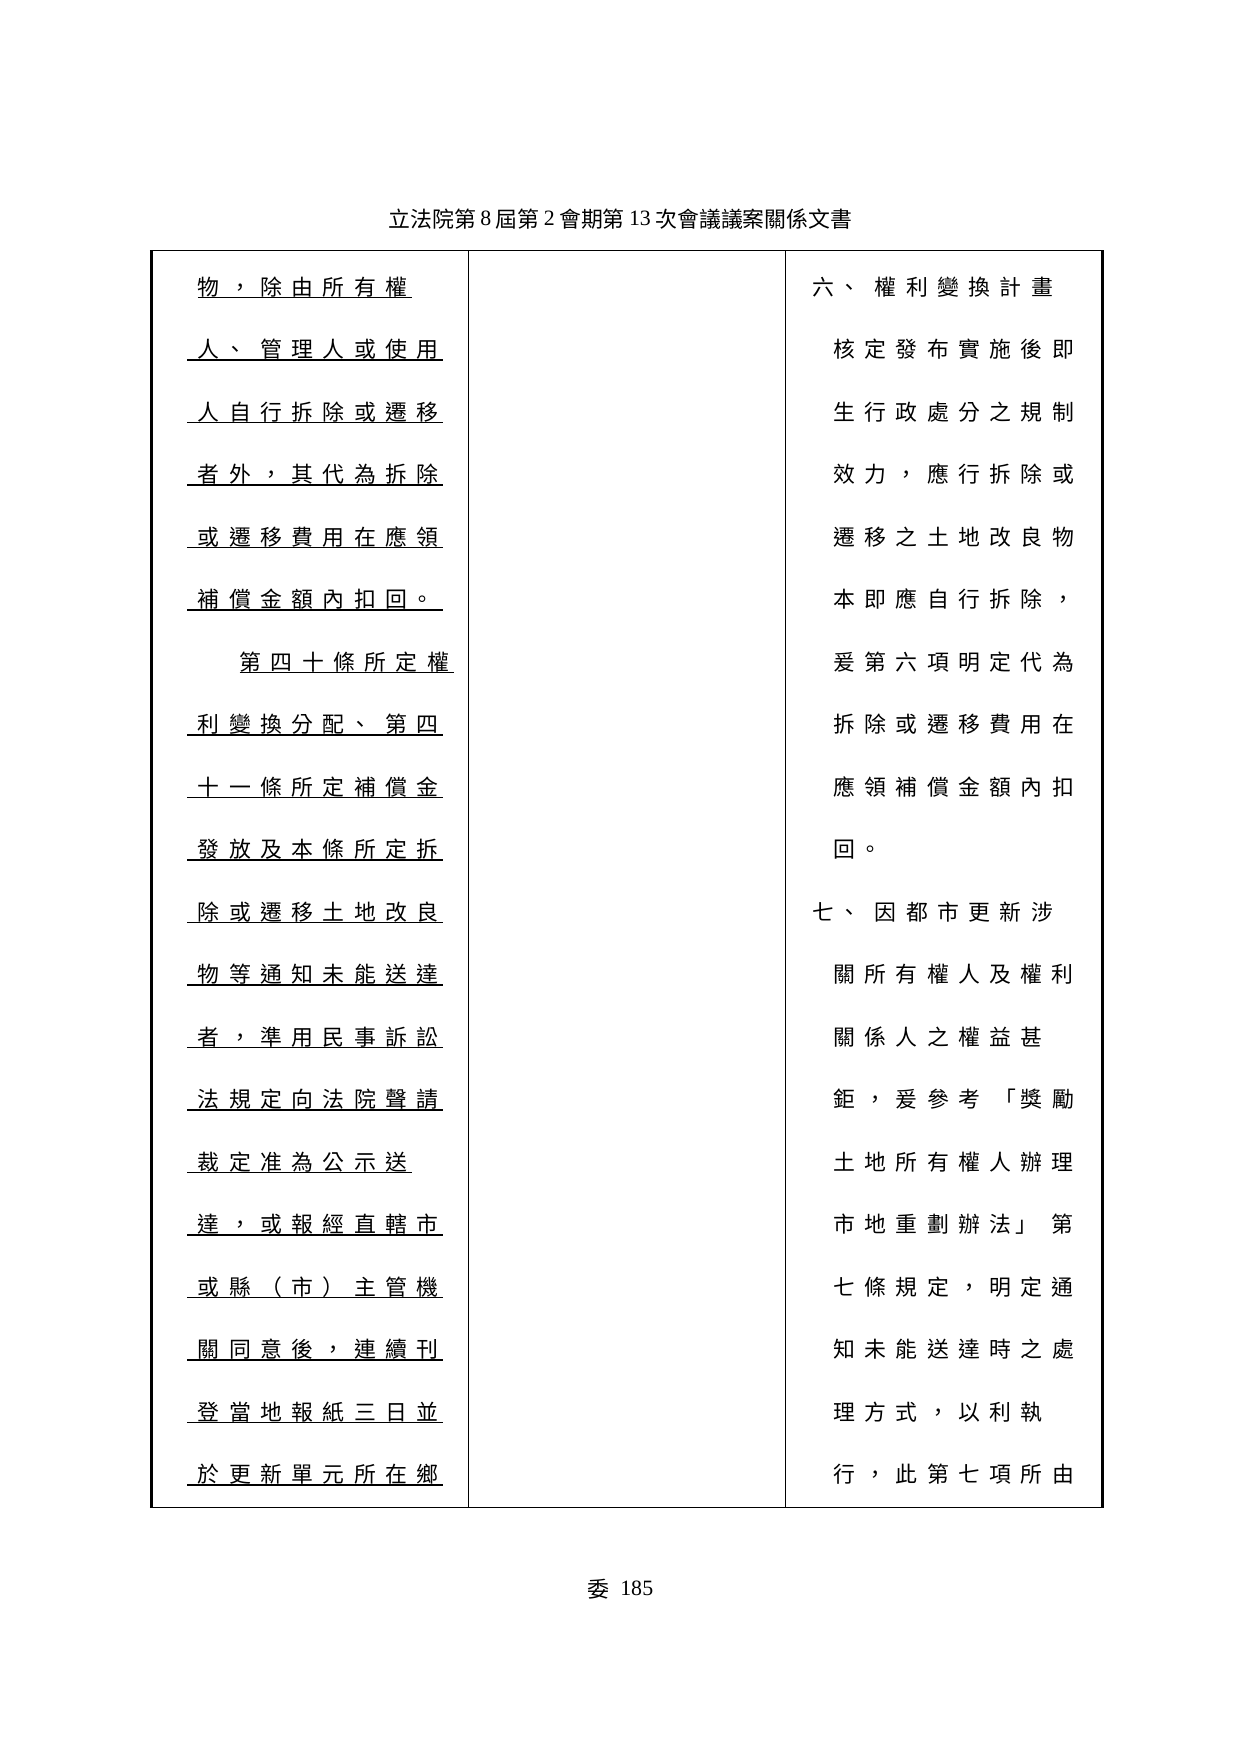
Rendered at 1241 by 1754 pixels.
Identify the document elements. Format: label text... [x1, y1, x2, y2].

table_cell [469, 251, 785, 1507]
table_cell 物，除由所有權人、管理人或使用人自行拆除或遷移者外，其代為拆除或遷移費用在應領補償金額內扣回。 第四十條所定權利變換分配、第四十一條所定補償金發放及本條所定拆除或遷移土地改良物等通知未能送達者，準用民事訴訟法規定向法院聲請裁定准為公示送達，或報經直轄市或縣（市）主管機關同意後，連續刊登當地報紙三日並於更新單元所在鄉 [153, 251, 468, 1507]
table_cell 六、權利變換計畫核定發布實施後即生行政處分之規制效力，應行拆除或遷移之土地改良物本即應自行拆除，爰第六項明定代為拆除或遷移費用在應領補償金額內扣回。 七、因都市更新涉關所有權人及權利關係人之權益甚鉅，爰參考「獎勵土地所有權人辦理市地重劃辦法」第七條規定，明定通知未能送達時之處理方式，以利執行，此第七項所由 [786, 251, 1101, 1507]
